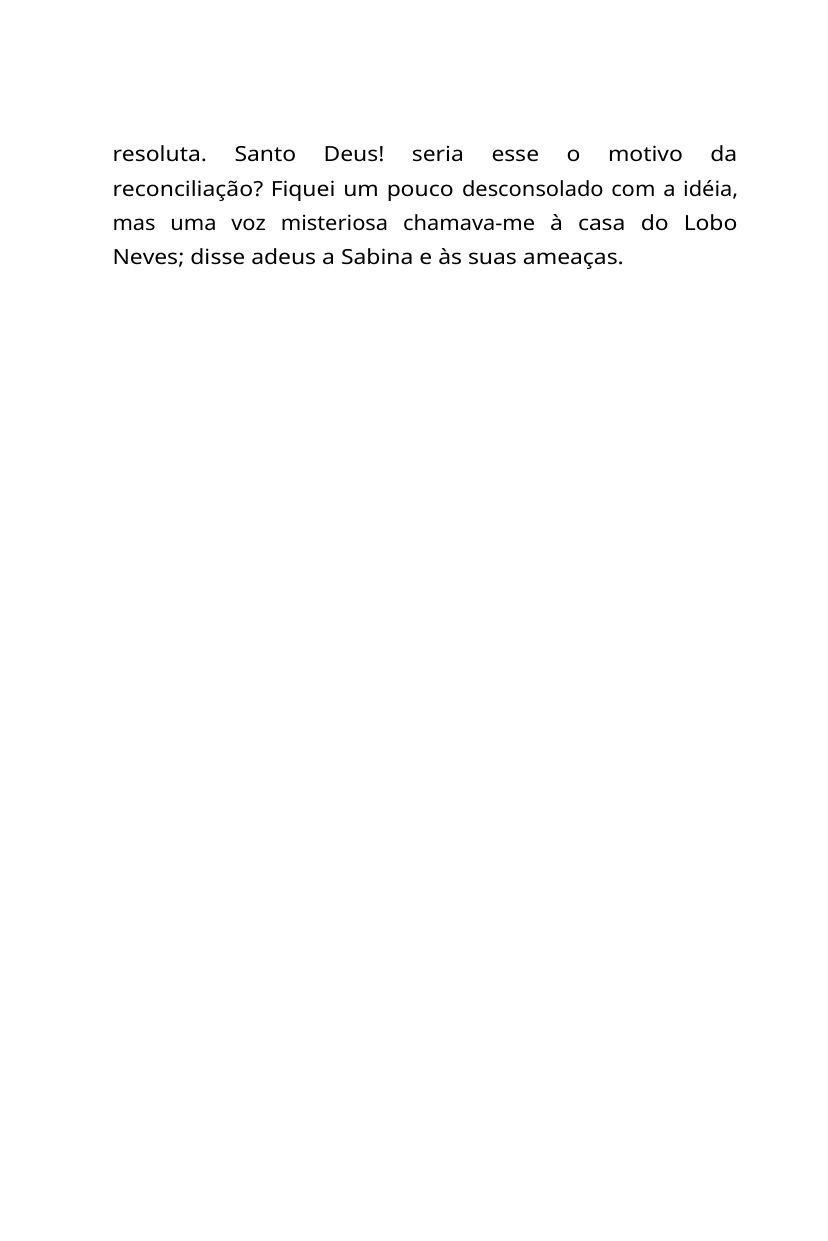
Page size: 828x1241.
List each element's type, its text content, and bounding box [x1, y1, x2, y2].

text resoluta. Santo Deus! seria esse o motivo da reconciliação? Fiquei um pouco desconsolado com a idéia, mas uma voz misteriosa chamava-me à casa do Lobo Neves; disse adeus a Sabina e às suas ameaças. [112, 139, 738, 270]
